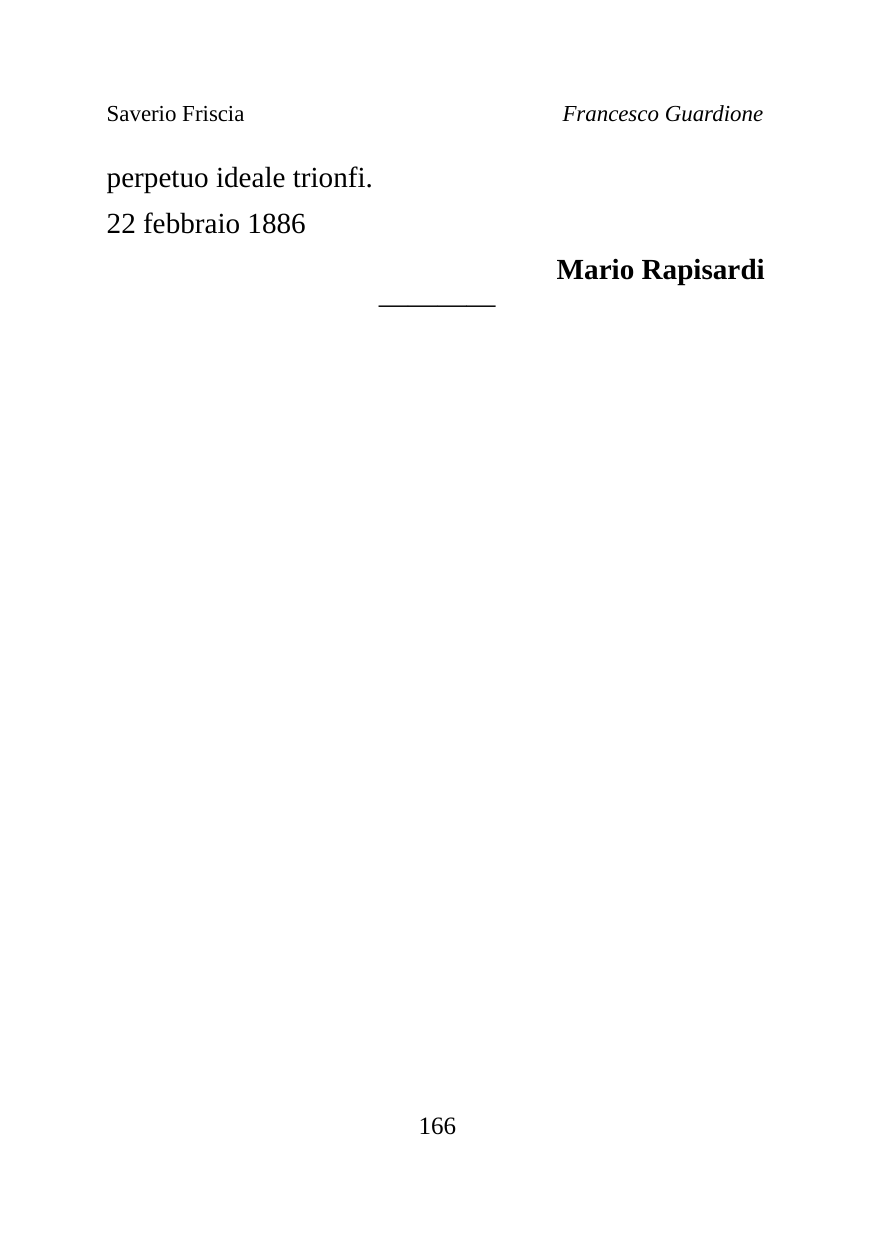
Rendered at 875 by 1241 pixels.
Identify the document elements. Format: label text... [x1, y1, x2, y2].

text Mario Rapisardi [106, 252, 768, 286]
text perpetuo ideale trionfi. [106, 160, 768, 194]
text 22 febbraio 1886 [106, 206, 768, 240]
text ———— [106, 287, 768, 320]
